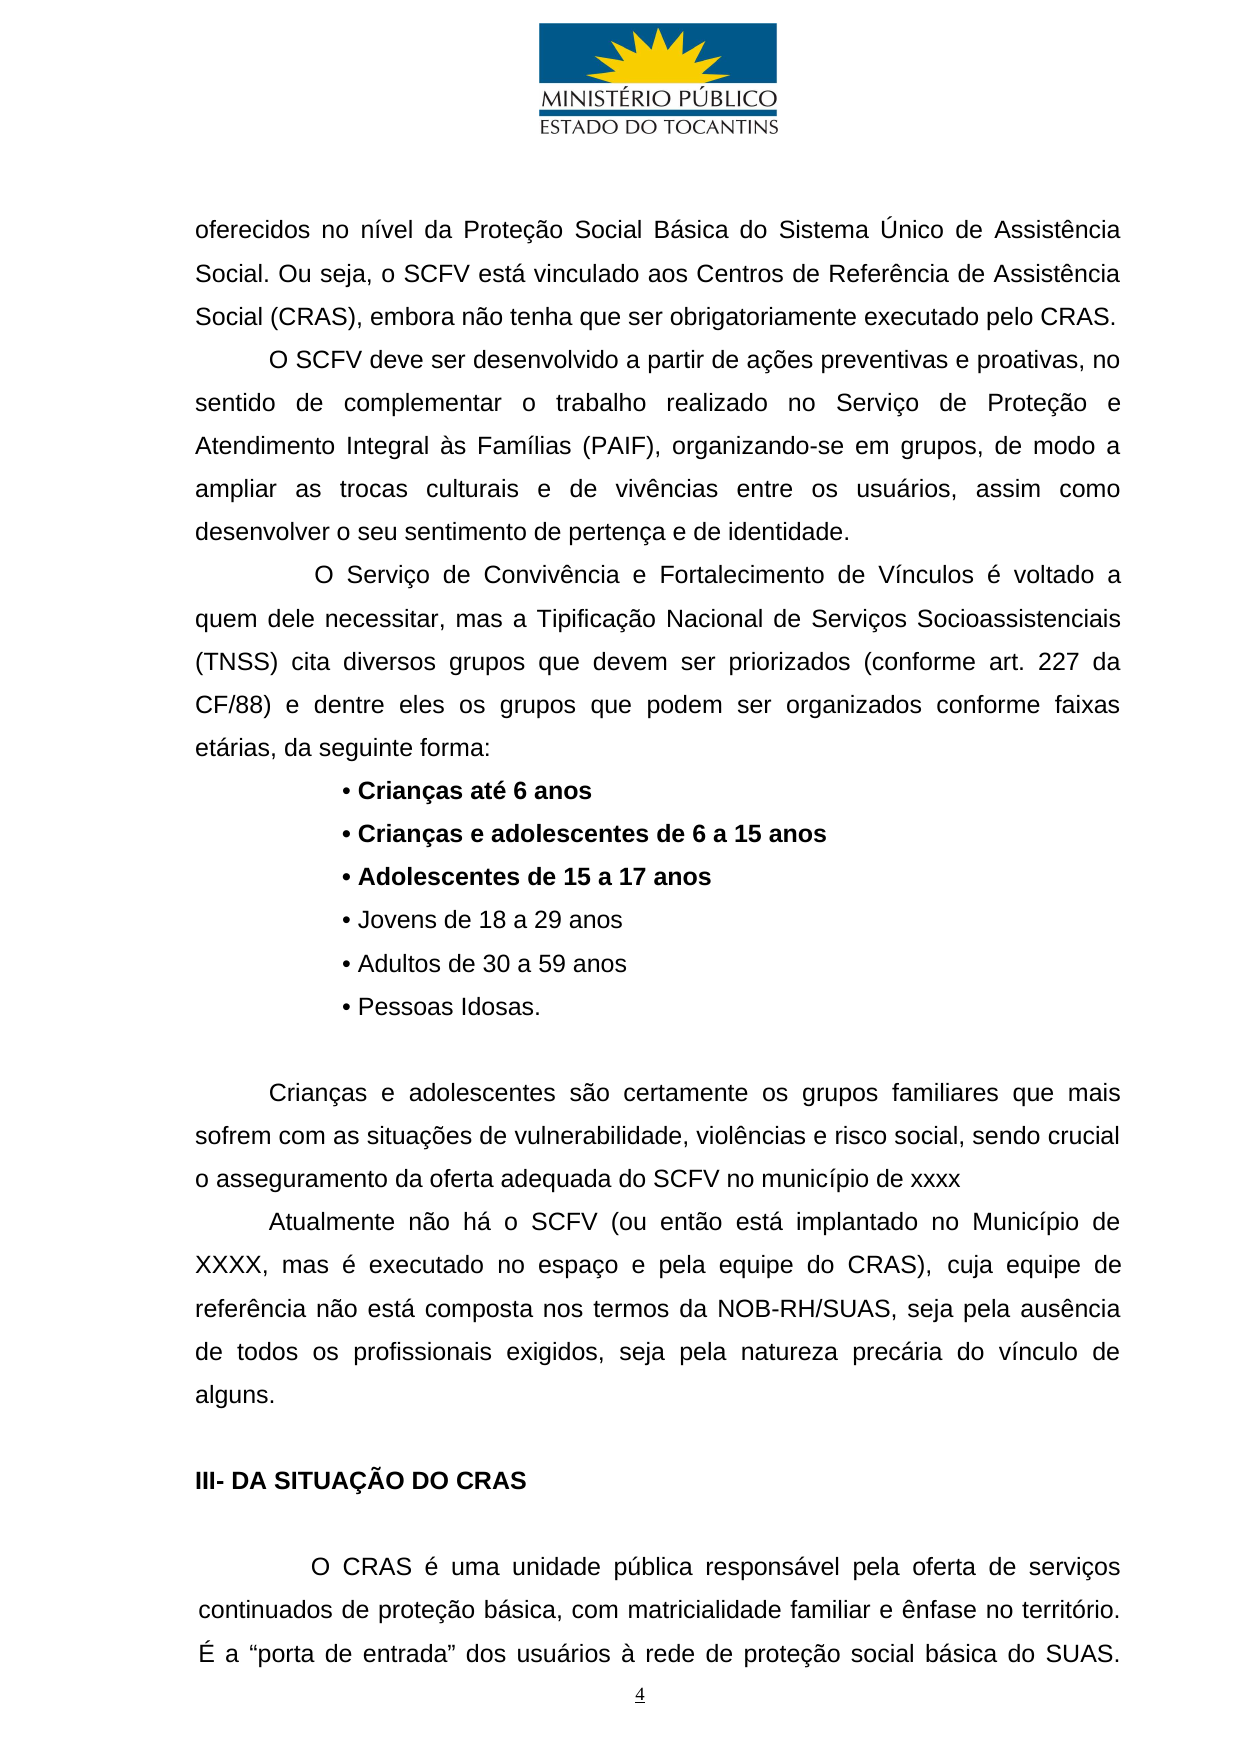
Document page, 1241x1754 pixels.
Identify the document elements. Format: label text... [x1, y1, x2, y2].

text III- DA SITUAÇÃO DO CRAS [195, 1466, 1122, 1495]
text • Adultos de 30 a 59 anos [195, 948, 1122, 977]
text O SCFV deve ser desenvolvido a partir de ações preventivas e proativas, no sentido de complementar o trabalho realizado no Serviço de Proteção e Atendimento Integral às Famílias (PAIF), organizando-se em grupos, de modo a ampliar as trocas culturais e de vivências entre os usuários, assim como desenvolver o seu sentimento de pertença e de identidade. [195, 345, 1122, 546]
text Crianças e adolescentes são certamente os grupos familiares que mais sofrem com as situações de vulnerabilidade, violências e risco social, sendo crucial o asseguramento da oferta adequada do SCFV no município de xxxx [195, 1078, 1122, 1193]
picture [539, 23, 779, 134]
text • Jovens de 18 a 29 anos [195, 905, 1122, 934]
text • Crianças até 6 anos [195, 776, 1122, 805]
text Atualmente não há o SCFV (ou então está implantado no Município de XXXX, mas é executado no espaço e pela equipe do CRAS), cuja equipe de referência não está composta nos termos da NOB-RH/SUAS, seja pela ausência de todos os profissionais exigidos, seja pela natureza precária do vínculo de alguns. [195, 1207, 1122, 1408]
text • Crianças e adolescentes de 6 a 15 anos [195, 819, 1122, 848]
text oferecidos no nível da Proteção Social Básica do Sistema Único de Assistência Social. Ou seja, o SCFV está vinculado aos Centros de Referência de Assistência Social (CRAS), embora não tenha que ser obrigatoriamente executado pelo CRAS. [195, 215, 1122, 330]
text • Pessoas Idosas. [195, 992, 1122, 1020]
text • Adolescentes de 15 a 17 anos [195, 862, 1122, 891]
text O Serviço de Convivência e Fortalecimento de Vínculos é voltado a quem dele necessitar, mas a Tipificação Nacional de Serviços Socioassistenciais (TNSS) cita diversos grupos que devem ser priorizados (conforme art. 227 da CF/88) e dentre eles os grupos que podem ser organizados conforme faixas etárias, da seguinte forma: [195, 560, 1122, 762]
text O CRAS é uma unidade pública responsável pela oferta de serviços continuados de proteção básica, com matricialidade familiar e ênfase no território. É a “porta de entrada” dos usuários à rede de proteção social básica do SUAS. [198, 1552, 1122, 1667]
